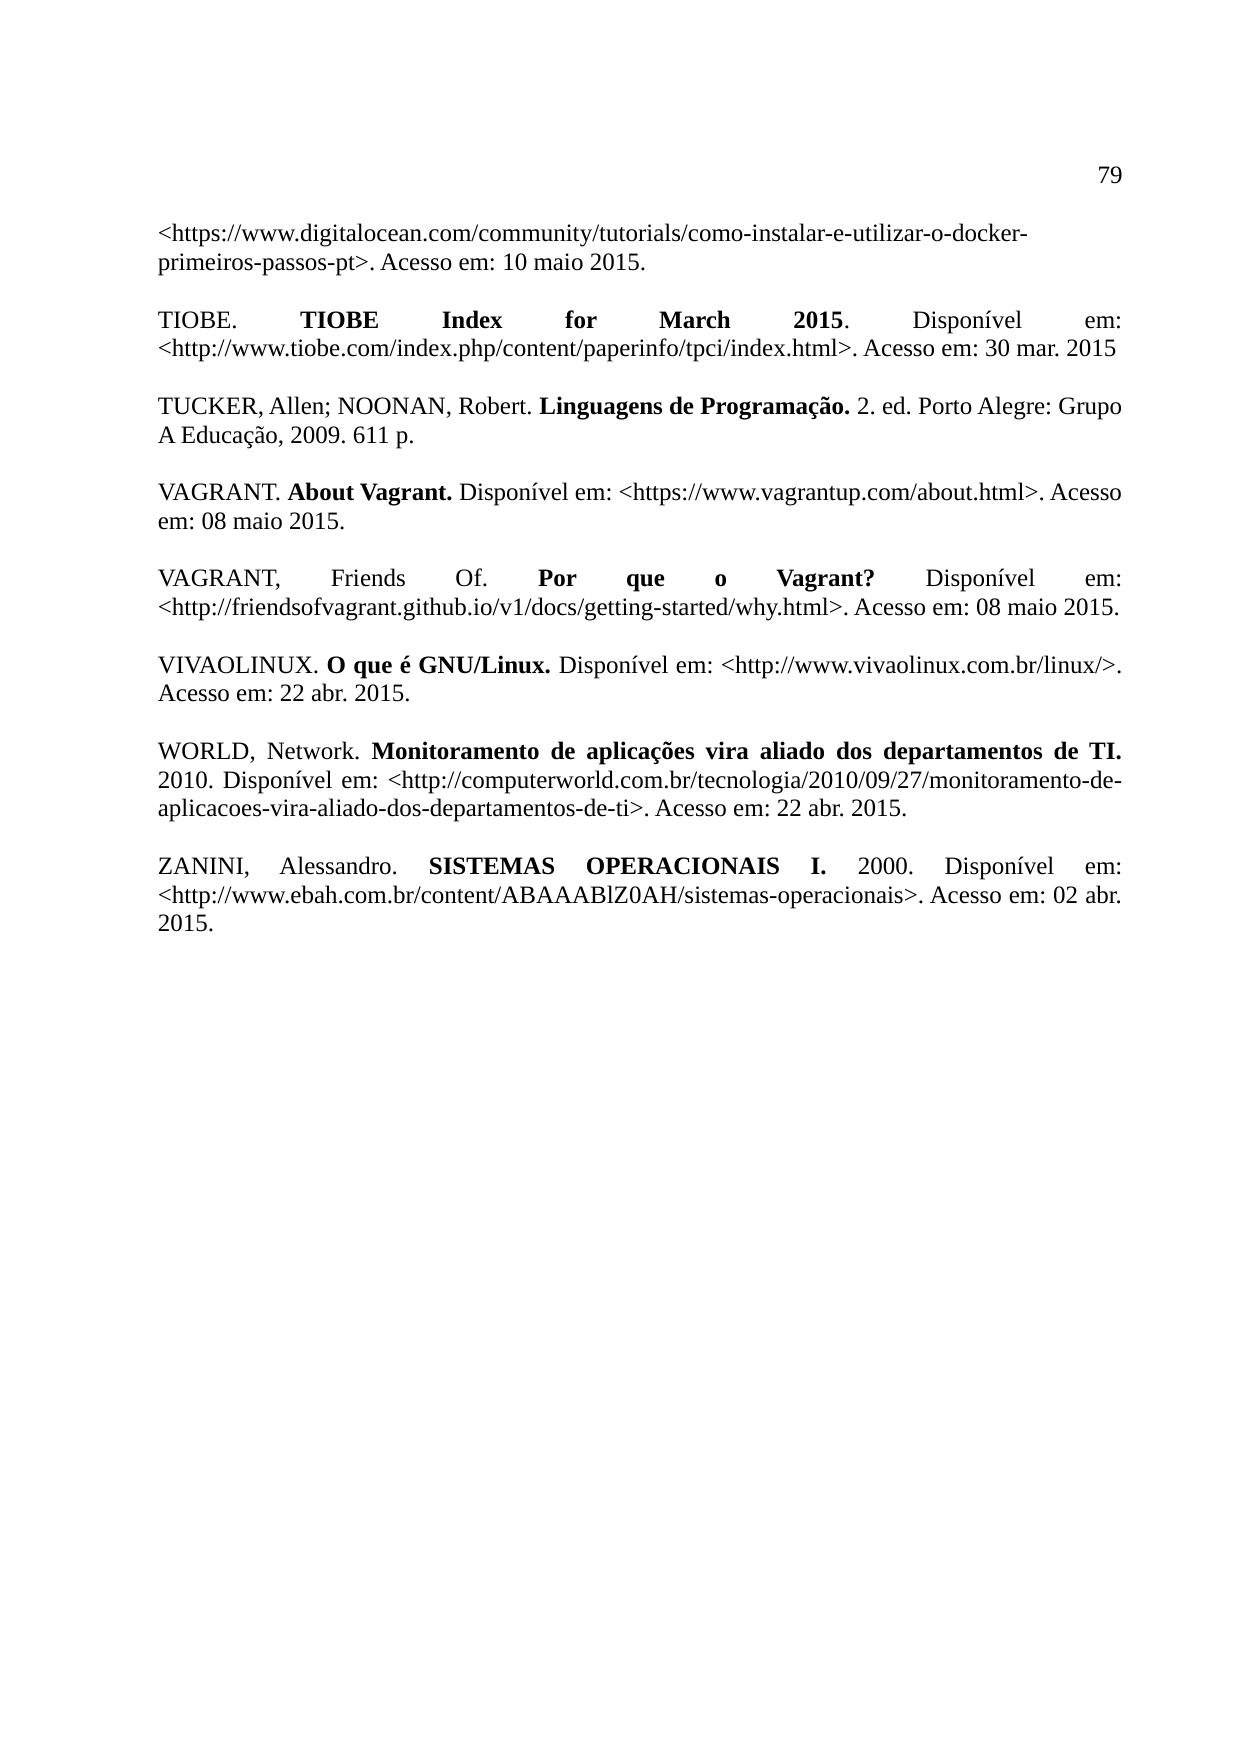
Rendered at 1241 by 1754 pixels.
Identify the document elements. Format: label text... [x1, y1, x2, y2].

text VAGRANT, Friends Of. Por que o Vagrant? Disponível em: <http://friendsofvagrant.github.io/v1/docs/getting-started/why.html>. Acesso em: 08 maio 2015. [158, 563, 1122, 621]
text ZANINI, Alessandro. SISTEMAS OPERACIONAIS I. 2000. Disponível em: <http://www.ebah.com.br/content/ABAAABlZ0AH/sistemas-operacionais>. Acesso em: 02 abr. 2015. [158, 851, 1122, 937]
text TUCKER, Allen; NOONAN, Robert. Linguagens de Programação. 2. ed. Porto Alegre: Grupo A Educação, 2009. 611 p. [158, 391, 1122, 448]
text VAGRANT. About Vagrant. Disponível em: <https://www.vagrantup.com/about.html>. Acesso em: 08 maio 2015. [158, 477, 1122, 535]
text TIOBE. TIOBE Index for March 2015. Disponível em: <http://www.tiobe.com/index.php/content/paperinfo/tpci/index.html>. Acesso em: 30 mar. 2015 [158, 305, 1122, 362]
text <https://www.digitalocean.com/community/tutorials/como-instalar-e-utilizar-o-docker-primeiros-passos-pt>. Acesso em: 10 maio 2015. [158, 218, 1122, 276]
text WORLD, Network. Monitoramento de aplicações vira aliado dos departamentos de TI. 2010. Disponível em: <http://computerworld.com.br/tecnologia/2010/09/27/monitoramento-de-aplicacoes-vira-aliado-dos-departamentos-de-ti>. Acesso em: 22 abr. 2015. [158, 736, 1122, 822]
text VIVAOLINUX. O que é GNU/Linux. Disponível em: <http://www.vivaolinux.com.br/linux/>. Acesso em: 22 abr. 2015. [158, 650, 1122, 707]
